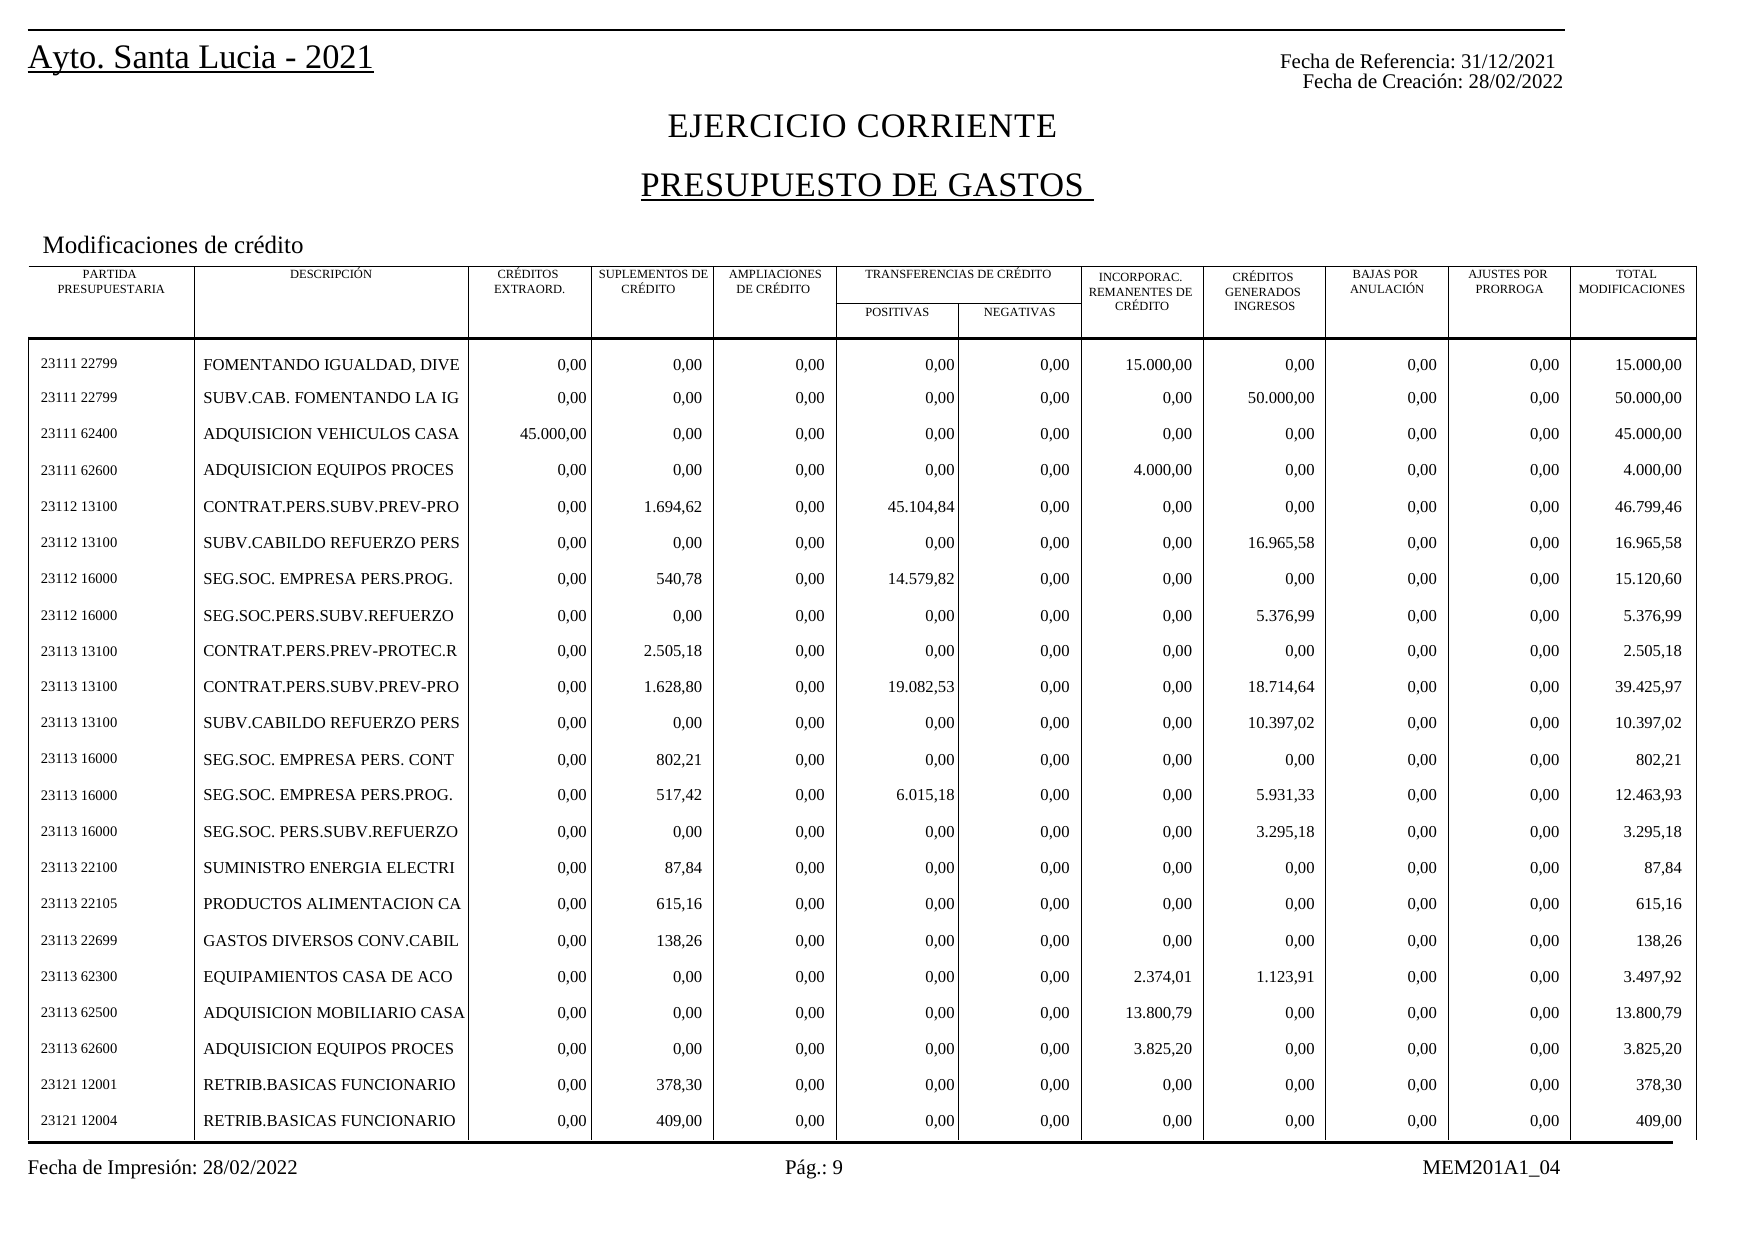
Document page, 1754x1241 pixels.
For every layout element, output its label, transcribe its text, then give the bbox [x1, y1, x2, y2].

table_cell 23121 12004 [29, 1102, 194, 1140]
table_cell 13.800,79 [1082, 994, 1203, 1029]
table_cell 0,00 [469, 777, 591, 812]
table_cell EQUIPAMIENTOS CASA DE ACO [195, 958, 468, 993]
table_cell 0,00 [592, 415, 713, 451]
table_cell 0,00 [1449, 451, 1570, 487]
table_cell 0,00 [469, 705, 591, 741]
table_cell 0,00 [837, 524, 958, 559]
table_cell 2.374,01 [1082, 958, 1203, 993]
table_cell 0,00 [1449, 488, 1570, 523]
table_cell 1.123,91 [1204, 958, 1325, 993]
table_cell 45.000,00 [1571, 415, 1696, 451]
table_cell 0,00 [1082, 885, 1203, 921]
table_cell 0,00 [469, 560, 591, 596]
table_cell 0,00 [837, 340, 958, 379]
table_cell 50.000,00 [1571, 379, 1696, 415]
table_cell 0,00 [1082, 921, 1203, 957]
table_cell RETRIB.BASICAS FUNCIONARIO [195, 1102, 468, 1140]
table_cell 0,00 [1082, 560, 1203, 596]
table_cell 0,00 [714, 596, 836, 632]
table_cell CONTRAT.PERS.PREV-PROTEC.R [195, 632, 468, 668]
table_cell 0,00 [959, 741, 1081, 777]
table_cell 0,00 [469, 379, 591, 415]
table_cell 0,00 [1082, 705, 1203, 741]
table_cell 4.000,00 [1082, 451, 1203, 487]
table_cell 0,00 [714, 379, 836, 415]
table_cell 3.825,20 [1082, 1030, 1203, 1066]
table_cell 0,00 [469, 994, 591, 1029]
table_cell 0,00 [714, 340, 836, 379]
table_cell 87,84 [592, 849, 713, 885]
text Modificaciones de crédito [42, 232, 1697, 258]
table_cell 87,84 [1571, 849, 1696, 885]
table_cell 0,00 [469, 885, 591, 921]
table_cell 409,00 [1571, 1102, 1696, 1140]
table_cell 0,00 [959, 777, 1081, 812]
table_cell 2.505,18 [592, 632, 713, 668]
table_cell 0,00 [1082, 813, 1203, 849]
table_cell 0,00 [1082, 524, 1203, 559]
table_cell 0,00 [1326, 958, 1448, 993]
table_header AMPLIACIONES DE CRÉDITO [714, 267, 836, 337]
table_cell 50.000,00 [1204, 379, 1325, 415]
table_cell 0,00 [1082, 596, 1203, 632]
table_cell 23113 22105 [29, 885, 194, 921]
table_cell 23113 62300 [29, 958, 194, 993]
table_cell 0,00 [1204, 340, 1325, 379]
table_cell 0,00 [959, 488, 1081, 523]
table_cell 0,00 [469, 813, 591, 849]
table_cell 0,00 [592, 524, 713, 559]
table_cell 5.376,99 [1571, 596, 1696, 632]
table_cell 0,00 [714, 958, 836, 993]
table_header CRÉDITOS EXTRAORD. [469, 267, 591, 337]
table_cell 23113 13100 [29, 705, 194, 741]
table_cell 0,00 [714, 705, 836, 741]
table_cell 0,00 [1449, 415, 1570, 451]
table_cell 0,00 [469, 668, 591, 704]
table_cell 0,00 [714, 1066, 836, 1102]
table_cell 0,00 [469, 340, 591, 379]
table_cell 3.295,18 [1571, 813, 1696, 849]
table_cell 0,00 [1449, 813, 1570, 849]
table_cell 0,00 [837, 379, 958, 415]
table_cell 0,00 [714, 813, 836, 849]
table_cell 0,00 [469, 921, 591, 957]
table_cell 0,00 [1326, 632, 1448, 668]
table_cell 0,00 [1204, 885, 1325, 921]
table_cell 0,00 [1449, 1030, 1570, 1066]
table_cell 0,00 [714, 1102, 836, 1140]
table_cell 18.714,64 [1204, 668, 1325, 704]
table_cell 0,00 [714, 741, 836, 777]
table_cell 0,00 [1326, 1030, 1448, 1066]
table_cell SUMINISTRO ENERGIA ELECTRI [195, 849, 468, 885]
table_cell 0,00 [1449, 705, 1570, 741]
table_cell 23113 16000 [29, 813, 194, 849]
table_cell 0,00 [1449, 340, 1570, 379]
table_cell 0,00 [837, 415, 958, 451]
table_cell 0,00 [1204, 849, 1325, 885]
table_cell 0,00 [1326, 1102, 1448, 1140]
table_cell 0,00 [959, 885, 1081, 921]
table_cell 23112 16000 [29, 560, 194, 596]
table_cell 0,00 [1082, 415, 1203, 451]
table_cell 0,00 [469, 451, 591, 487]
table_cell 0,00 [1326, 1066, 1448, 1102]
table_cell 0,00 [959, 1030, 1081, 1066]
table_cell 0,00 [1326, 813, 1448, 849]
table_cell 0,00 [837, 885, 958, 921]
table_cell 15.000,00 [1571, 340, 1696, 379]
table_cell 0,00 [1326, 451, 1448, 487]
table_cell RETRIB.BASICAS FUNCIONARIO [195, 1066, 468, 1102]
table_cell 378,30 [592, 1066, 713, 1102]
table_cell 0,00 [714, 1030, 836, 1066]
text Fecha de Impresión: 28/02/2022 Pág.: 9 MEM201A1_04 [27, 1156, 1697, 1179]
table_cell 6.015,18 [837, 777, 958, 812]
text EJERCICIO CORRIENTE [27, 108, 1697, 144]
table_cell 0,00 [714, 415, 836, 451]
table_cell 0,00 [1204, 994, 1325, 1029]
table_cell ADQUISICION EQUIPOS PROCES [195, 451, 468, 487]
table_cell SEG.SOC. EMPRESA PERS. CONT [195, 741, 468, 777]
table_cell 378,30 [1571, 1066, 1696, 1102]
table_cell 0,00 [1326, 560, 1448, 596]
table_cell SEG.SOC. EMPRESA PERS.PROG. [195, 560, 468, 596]
table_cell 0,00 [469, 524, 591, 559]
table_cell 0,00 [592, 958, 713, 993]
table_cell SUBV.CABILDO REFUERZO PERS [195, 705, 468, 741]
table_cell 0,00 [1449, 1102, 1570, 1140]
table_cell 540,78 [592, 560, 713, 596]
table_cell 802,21 [592, 741, 713, 777]
table_cell 5.376,99 [1204, 596, 1325, 632]
table_cell 46.799,46 [1571, 488, 1696, 523]
table_cell 19.082,53 [837, 668, 958, 704]
table_cell 0,00 [714, 994, 836, 1029]
table_cell 0,00 [1449, 741, 1570, 777]
table_cell 0,00 [1449, 777, 1570, 812]
table_cell 0,00 [1204, 488, 1325, 523]
table_cell 0,00 [959, 451, 1081, 487]
table_cell 0,00 [714, 632, 836, 668]
table_cell 0,00 [1204, 1066, 1325, 1102]
table_cell 0,00 [959, 994, 1081, 1029]
table_header SUPLEMENTOS DE CRÉDITO [592, 267, 713, 337]
table_cell 0,00 [959, 849, 1081, 885]
table_cell 0,00 [1204, 921, 1325, 957]
table_cell 0,00 [714, 560, 836, 596]
table_cell SEG.SOC. EMPRESA PERS.PROG. [195, 777, 468, 812]
table_cell 0,00 [1204, 451, 1325, 487]
table_cell 0,00 [1082, 849, 1203, 885]
table_cell 0,00 [1082, 777, 1203, 812]
table_cell 0,00 [1326, 741, 1448, 777]
table_cell 0,00 [1326, 668, 1448, 704]
table_cell 0,00 [1326, 994, 1448, 1029]
table_cell 615,16 [592, 885, 713, 921]
table_cell 23112 13100 [29, 524, 194, 559]
table_cell 409,00 [592, 1102, 713, 1140]
table_cell 0,00 [959, 596, 1081, 632]
table_cell 0,00 [1449, 379, 1570, 415]
table_cell 0,00 [592, 596, 713, 632]
text Ayto. Santa Lucia - 2021 Fecha de Referencia: 31/12/2021 [27, 40, 1697, 76]
table_cell 0,00 [959, 958, 1081, 993]
table_cell POSITIVAS [837, 304, 958, 337]
table_cell 23112 16000 [29, 596, 194, 632]
table_cell 0,00 [1326, 777, 1448, 812]
table_cell 0,00 [1082, 632, 1203, 668]
table_cell 0,00 [469, 632, 591, 668]
table_cell 39.425,97 [1571, 668, 1696, 704]
table_cell NEGATIVAS [959, 304, 1081, 337]
table_cell 23121 12001 [29, 1066, 194, 1102]
table_cell 45.000,00 [469, 415, 591, 451]
table_cell ADQUISICION MOBILIARIO CASA [195, 994, 468, 1029]
table_cell 0,00 [959, 705, 1081, 741]
table_cell 0,00 [469, 1102, 591, 1140]
table_cell 0,00 [469, 1066, 591, 1102]
table_cell 0,00 [1449, 668, 1570, 704]
table_cell 0,00 [1204, 741, 1325, 777]
table_cell 0,00 [1449, 885, 1570, 921]
table_cell 0,00 [837, 596, 958, 632]
table_cell 0,00 [837, 1102, 958, 1140]
table_header TOTAL MODIFICACIONES [1571, 267, 1696, 337]
table_cell 3.497,92 [1571, 958, 1696, 993]
table_cell 0,00 [1204, 632, 1325, 668]
table_cell 615,16 [1571, 885, 1696, 921]
table_cell 13.800,79 [1571, 994, 1696, 1029]
table_cell ADQUISICION VEHICULOS CASA [195, 415, 468, 451]
table_cell 0,00 [959, 524, 1081, 559]
table_cell 0,00 [1204, 415, 1325, 451]
table_cell 0,00 [1326, 415, 1448, 451]
table_cell 0,00 [592, 340, 713, 379]
table_cell 0,00 [959, 415, 1081, 451]
table_cell 14.579,82 [837, 560, 958, 596]
table_cell 0,00 [714, 885, 836, 921]
table_cell 0,00 [1326, 885, 1448, 921]
table_cell 0,00 [1082, 488, 1203, 523]
table_cell 0,00 [837, 1030, 958, 1066]
table_cell 0,00 [1082, 1066, 1203, 1102]
table_cell 0,00 [1449, 1066, 1570, 1102]
table_cell 1.694,62 [592, 488, 713, 523]
table_cell 0,00 [469, 596, 591, 632]
table_cell 0,00 [1449, 524, 1570, 559]
table_cell 0,00 [1082, 741, 1203, 777]
table_cell 10.397,02 [1571, 705, 1696, 741]
table_cell 0,00 [1326, 705, 1448, 741]
table_cell 15.120,60 [1571, 560, 1696, 596]
table_cell 0,00 [714, 668, 836, 704]
table_cell 0,00 [1326, 849, 1448, 885]
table_cell 0,00 [1082, 379, 1203, 415]
table_cell 517,42 [592, 777, 713, 812]
table_cell 23113 16000 [29, 777, 194, 812]
table_header AJUSTES POR PRORROGA [1449, 267, 1570, 337]
table_cell 23111 62400 [29, 415, 194, 451]
table_cell 0,00 [714, 777, 836, 812]
table_cell 0,00 [714, 524, 836, 559]
table_cell 0,00 [959, 340, 1081, 379]
table_cell 0,00 [1204, 560, 1325, 596]
table_cell 16.965,58 [1204, 524, 1325, 559]
table_cell 0,00 [469, 849, 591, 885]
table_cell 0,00 [592, 705, 713, 741]
table_cell 23113 22699 [29, 921, 194, 957]
table_cell 138,26 [592, 921, 713, 957]
table_cell 0,00 [714, 451, 836, 487]
table_cell 2.505,18 [1571, 632, 1696, 668]
table_cell 0,00 [837, 1066, 958, 1102]
table_cell 0,00 [592, 1030, 713, 1066]
table_cell 0,00 [469, 488, 591, 523]
table_cell 0,00 [469, 958, 591, 993]
table_cell 0,00 [837, 813, 958, 849]
table_cell 23111 22799 [29, 340, 194, 379]
table_cell 3.295,18 [1204, 813, 1325, 849]
table_cell 23113 16000 [29, 741, 194, 777]
table_cell 23113 13100 [29, 668, 194, 704]
table_cell 0,00 [714, 921, 836, 957]
table_header DESCRIPCIÓN [195, 267, 468, 337]
table_cell 0,00 [1204, 1102, 1325, 1140]
table_cell 0,00 [1326, 488, 1448, 523]
table_cell 0,00 [959, 1102, 1081, 1140]
table_cell 0,00 [1449, 849, 1570, 885]
table_cell 23113 62600 [29, 1030, 194, 1066]
table_cell 0,00 [837, 632, 958, 668]
table_cell 0,00 [837, 705, 958, 741]
table_cell 0,00 [1326, 921, 1448, 957]
table_cell 12.463,93 [1571, 777, 1696, 812]
text Fecha de Creación: 28/02/2022 [1302, 76, 1697, 91]
table_cell CONTRAT.PERS.SUBV.PREV-PRO [195, 668, 468, 704]
table_cell 23112 13100 [29, 488, 194, 523]
table_cell 0,00 [959, 921, 1081, 957]
text PRESUPUESTO DE GASTOS [27, 167, 1697, 204]
table_cell 1.628,80 [592, 668, 713, 704]
table_cell 0,00 [592, 994, 713, 1029]
table_cell 0,00 [1326, 379, 1448, 415]
table_cell PRODUCTOS ALIMENTACION CA [195, 885, 468, 921]
table_cell 0,00 [1204, 1030, 1325, 1066]
table_cell 0,00 [837, 451, 958, 487]
table_cell 4.000,00 [1571, 451, 1696, 487]
table_cell 0,00 [1082, 668, 1203, 704]
table_cell 0,00 [959, 668, 1081, 704]
table_cell CONTRAT.PERS.SUBV.PREV-PRO [195, 488, 468, 523]
table_cell 0,00 [1449, 921, 1570, 957]
table_cell 23113 62500 [29, 994, 194, 1029]
table_cell 0,00 [837, 849, 958, 885]
table_header TRANSFERENCIAS DE CRÉDITO [837, 267, 1081, 303]
table_cell 0,00 [959, 560, 1081, 596]
table_header CRÉDITOS GENERADOS INGRESOS [1204, 267, 1325, 337]
table_cell 0,00 [837, 994, 958, 1029]
table_cell 0,00 [959, 379, 1081, 415]
table_header BAJAS POR ANULACIÓN [1326, 267, 1448, 337]
table_cell 0,00 [837, 958, 958, 993]
table_cell 0,00 [959, 813, 1081, 849]
table_cell 10.397,02 [1204, 705, 1325, 741]
table_cell SEG.SOC.PERS.SUBV.REFUERZO [195, 596, 468, 632]
table_cell 0,00 [1326, 340, 1448, 379]
table_cell 0,00 [837, 741, 958, 777]
table_cell 45.104,84 [837, 488, 958, 523]
table_cell 23113 22100 [29, 849, 194, 885]
table_cell 802,21 [1571, 741, 1696, 777]
table_cell FOMENTANDO IGUALDAD, DIVE [195, 340, 468, 379]
table_cell 0,00 [1449, 596, 1570, 632]
table_cell SUBV.CAB. FOMENTANDO LA IG [195, 379, 468, 415]
table_header PARTIDA PRESUPUESTARIA [29, 267, 194, 337]
table_cell 138,26 [1571, 921, 1696, 957]
table_cell SEG.SOC. PERS.SUBV.REFUERZO [195, 813, 468, 849]
table_cell 0,00 [1449, 994, 1570, 1029]
table_cell 0,00 [1082, 1102, 1203, 1140]
table_cell 0,00 [469, 741, 591, 777]
table_cell 0,00 [1326, 596, 1448, 632]
table_cell 0,00 [714, 849, 836, 885]
table_cell 0,00 [592, 451, 713, 487]
table_cell 0,00 [959, 1066, 1081, 1102]
table_cell ADQUISICION EQUIPOS PROCES [195, 1030, 468, 1066]
table_cell 0,00 [1326, 524, 1448, 559]
table_cell GASTOS DIVERSOS CONV.CABIL [195, 921, 468, 957]
table_cell 0,00 [1449, 632, 1570, 668]
table_cell 0,00 [1449, 560, 1570, 596]
table_cell SUBV.CABILDO REFUERZO PERS [195, 524, 468, 559]
table_header INCORPORAC. REMANENTES DE CRÉDITO [1082, 267, 1203, 337]
table_cell 0,00 [714, 488, 836, 523]
table_cell 0,00 [469, 1030, 591, 1066]
table_cell 0,00 [959, 632, 1081, 668]
table_cell 23111 22799 [29, 379, 194, 415]
table_cell 0,00 [592, 813, 713, 849]
table_cell 23111 62600 [29, 451, 194, 487]
table_cell 16.965,58 [1571, 524, 1696, 559]
table_cell 0,00 [592, 379, 713, 415]
table_cell 0,00 [1449, 958, 1570, 993]
table_cell 15.000,00 [1082, 340, 1203, 379]
table_cell 3.825,20 [1571, 1030, 1696, 1066]
table_cell 5.931,33 [1204, 777, 1325, 812]
table_cell 0,00 [837, 921, 958, 957]
table_cell 23113 13100 [29, 632, 194, 668]
